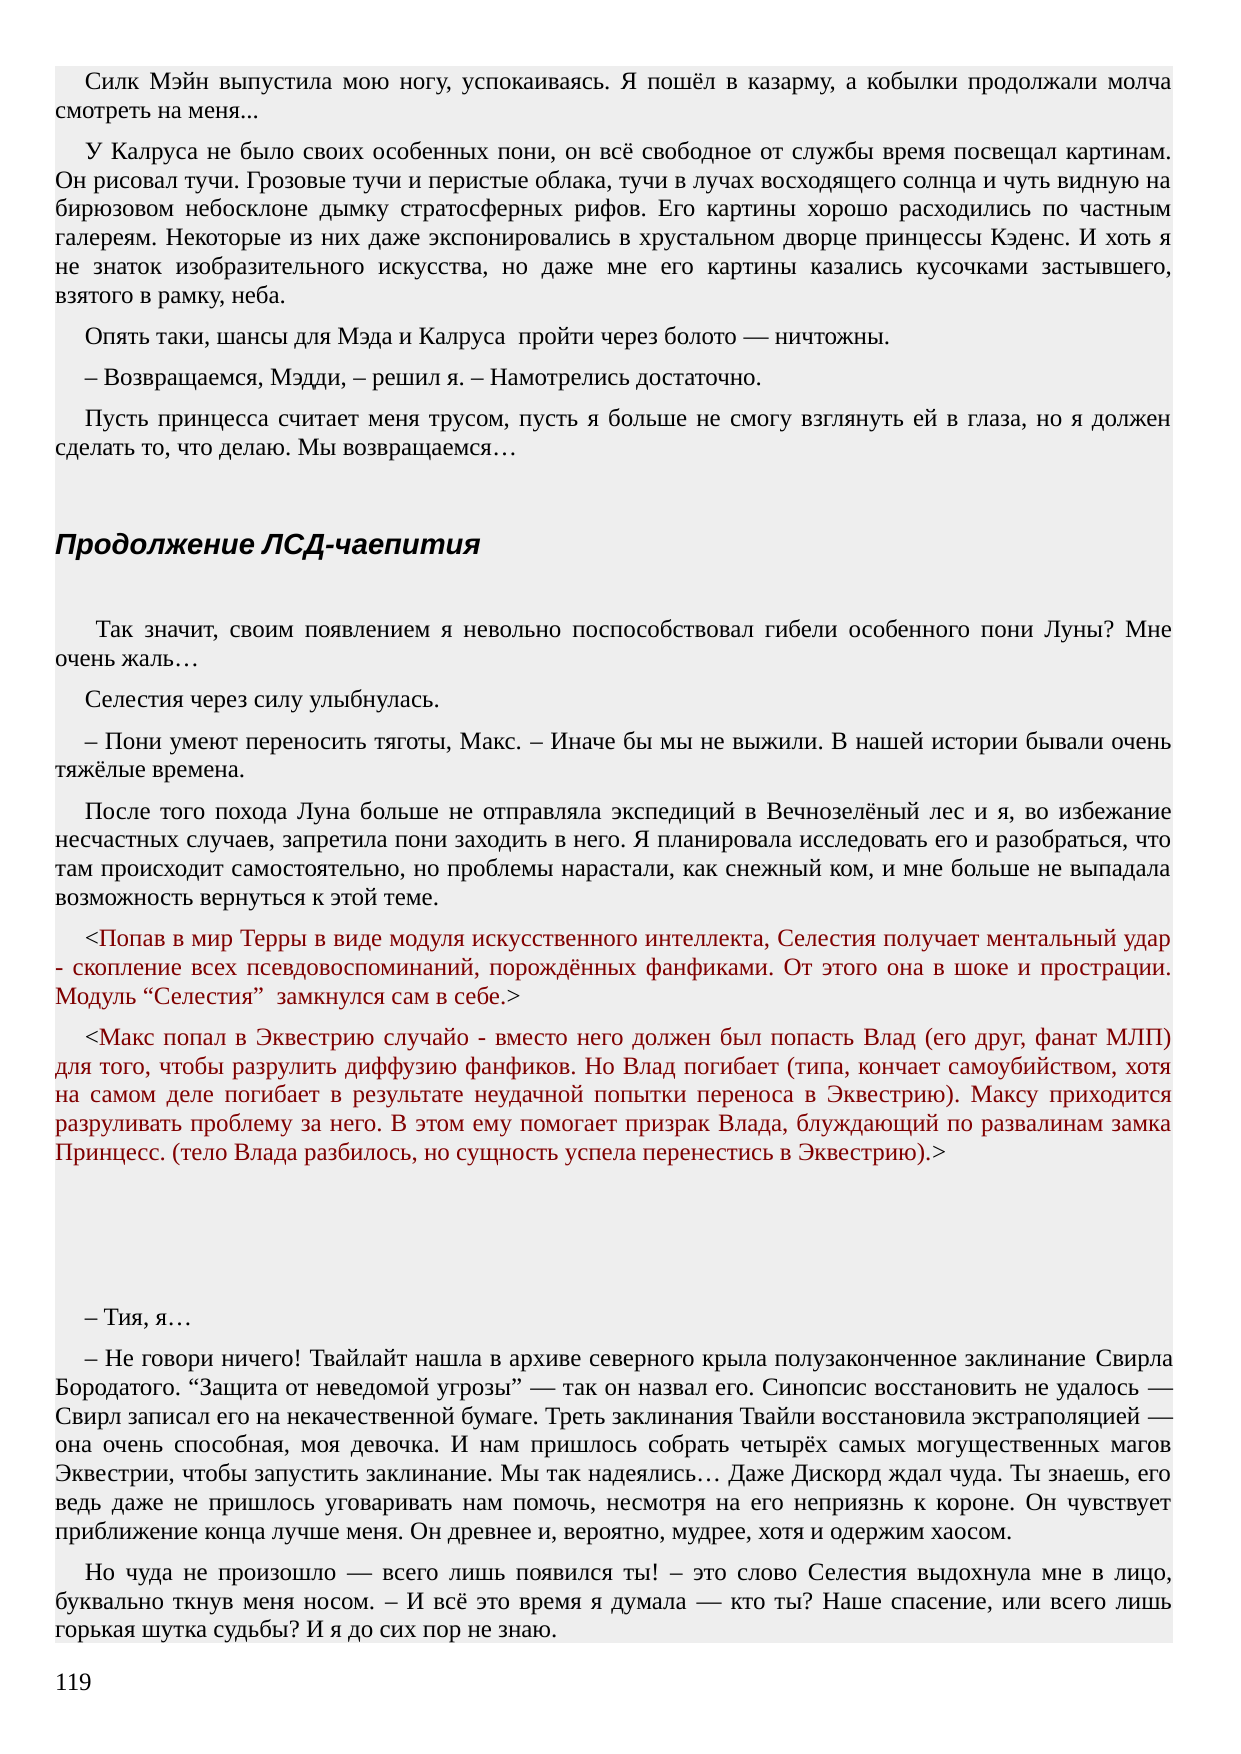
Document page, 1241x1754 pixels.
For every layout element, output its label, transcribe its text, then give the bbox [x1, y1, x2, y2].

text Так значит, своим появлением я невольно поспособствовал гибели особенного пони Луны? Мне очень жаль… [55, 614, 1173, 672]
text <Макс попал в Эквестрию случайо - вместо него должен был попасть Влад (его друг, фанат МЛП) для того, чтобы разрулить диффузию фанфиков. Но Влад погибает (типа, кончает самоубийством, хотя на самом деле погибает в результате неудачной попытки переноса в Эквестрию). Максу приходится разруливать проблему за него. В этом ему помогает призрак Влада, блуждающий по развалинам замка Принцесс. (тело Влада разбилось, но сущность успела перенестись в Эквестрию).> [55, 1022, 1173, 1166]
text – Возвращаемся, Мэдди, – решил я. – Намотрелись достаточно. [55, 362, 1173, 391]
text Но чуда не произошло — всего лишь появился ты! – это слово Селестия выдохнула мне в лицо, буквально ткнув меня носом. – И всё это время я думала — кто ты? Наше спасение, или всего лишь горькая шутка судьбы? И я до сих пор не знаю. [55, 1557, 1173, 1643]
text <Попав в мир Терры в виде модуля искусственного интеллекта, Селестия получает ментальный удар - скопление всех псевдовоспоминаний, порождённых фанфиками. От этого она в шоке и прострации. Модуль “Селестия” замкнулся сам в себе.> [55, 923, 1173, 1009]
text – Не говори ничего! Твайлайт нашла в архиве северного крыла полузаконченное заклинание Cвирла Бородатого. “Защита от неведомой угрозы” — так он назвал его. Синопсис восстановить не удалось — Свирл записал его на некачественной бумаге. Треть заклинания Твайли восстановила экстраполяцией — она очень способная, моя девочка. И нам пришлось собрать четырёх самых могущественных магов Эквестрии, чтобы запустить заклинание. Мы так надеялись… Даже Дискорд ждал чуда. Ты знаешь, его ведь даже не пришлось уговаривать нам помочь, несмотря на его неприязнь к короне. Он чувствует приближение конца лучше меня. Он древнее и, вероятно, мудрее, хотя и одержим хаосом. [55, 1343, 1173, 1544]
text После того похода Луна больше не отправляла экспедиций в Вечнозелёный лес и я, во избежание несчастных случаев, запретила пони заходить в него. Я планировала исследовать его и разобраться, что там происходит самостоятельно, но проблемы нарастали, как снежный ком, и мне больше не выпадала возможность вернуться к этой теме. [55, 796, 1173, 911]
text У Калруса не было своих особенных пони, он всё свободное от службы время посвещал картинам. Он рисовал тучи. Грозовые тучи и перистые облака, тучи в лучах восходящего солнца и чуть видную на бирюзовом небосклоне дымку стратосферных рифов. Его картины хорошо расходились по частным галереям. Некоторые из них даже экспонировались в хрустальном дворце принцессы Кэденс. И хоть я не знаток изобразительного искусства, но даже мне его картины казались кусочками застывшего, взятого в рамку, неба. [55, 136, 1173, 308]
text Селестия через силу улыбнулась. [55, 684, 1173, 713]
text – Пони умеют переносить тяготы, Макс. – Иначе бы мы не выжили. В нашей истории бывали очень тяжёлые времена. [55, 726, 1173, 783]
subtitle Продолжение ЛСД-чаепития [55, 527, 1173, 561]
text – Тия, я… [55, 1302, 1173, 1331]
text Опять таки, шансы для Мэда и Калруса пройти через болото — ничтожны. [55, 321, 1173, 350]
text Силк Мэйн выпустила мою ногу, успокаиваясь. Я пошёл в казарму, а кобылки продолжали молча смотреть на меня... [55, 66, 1173, 123]
text Пусть принцесса считает меня трусом, пусть я больше не смогу взглянуть ей в глаза, но я должен сделать то, что делаю. Мы возвращаемся… [55, 403, 1173, 461]
